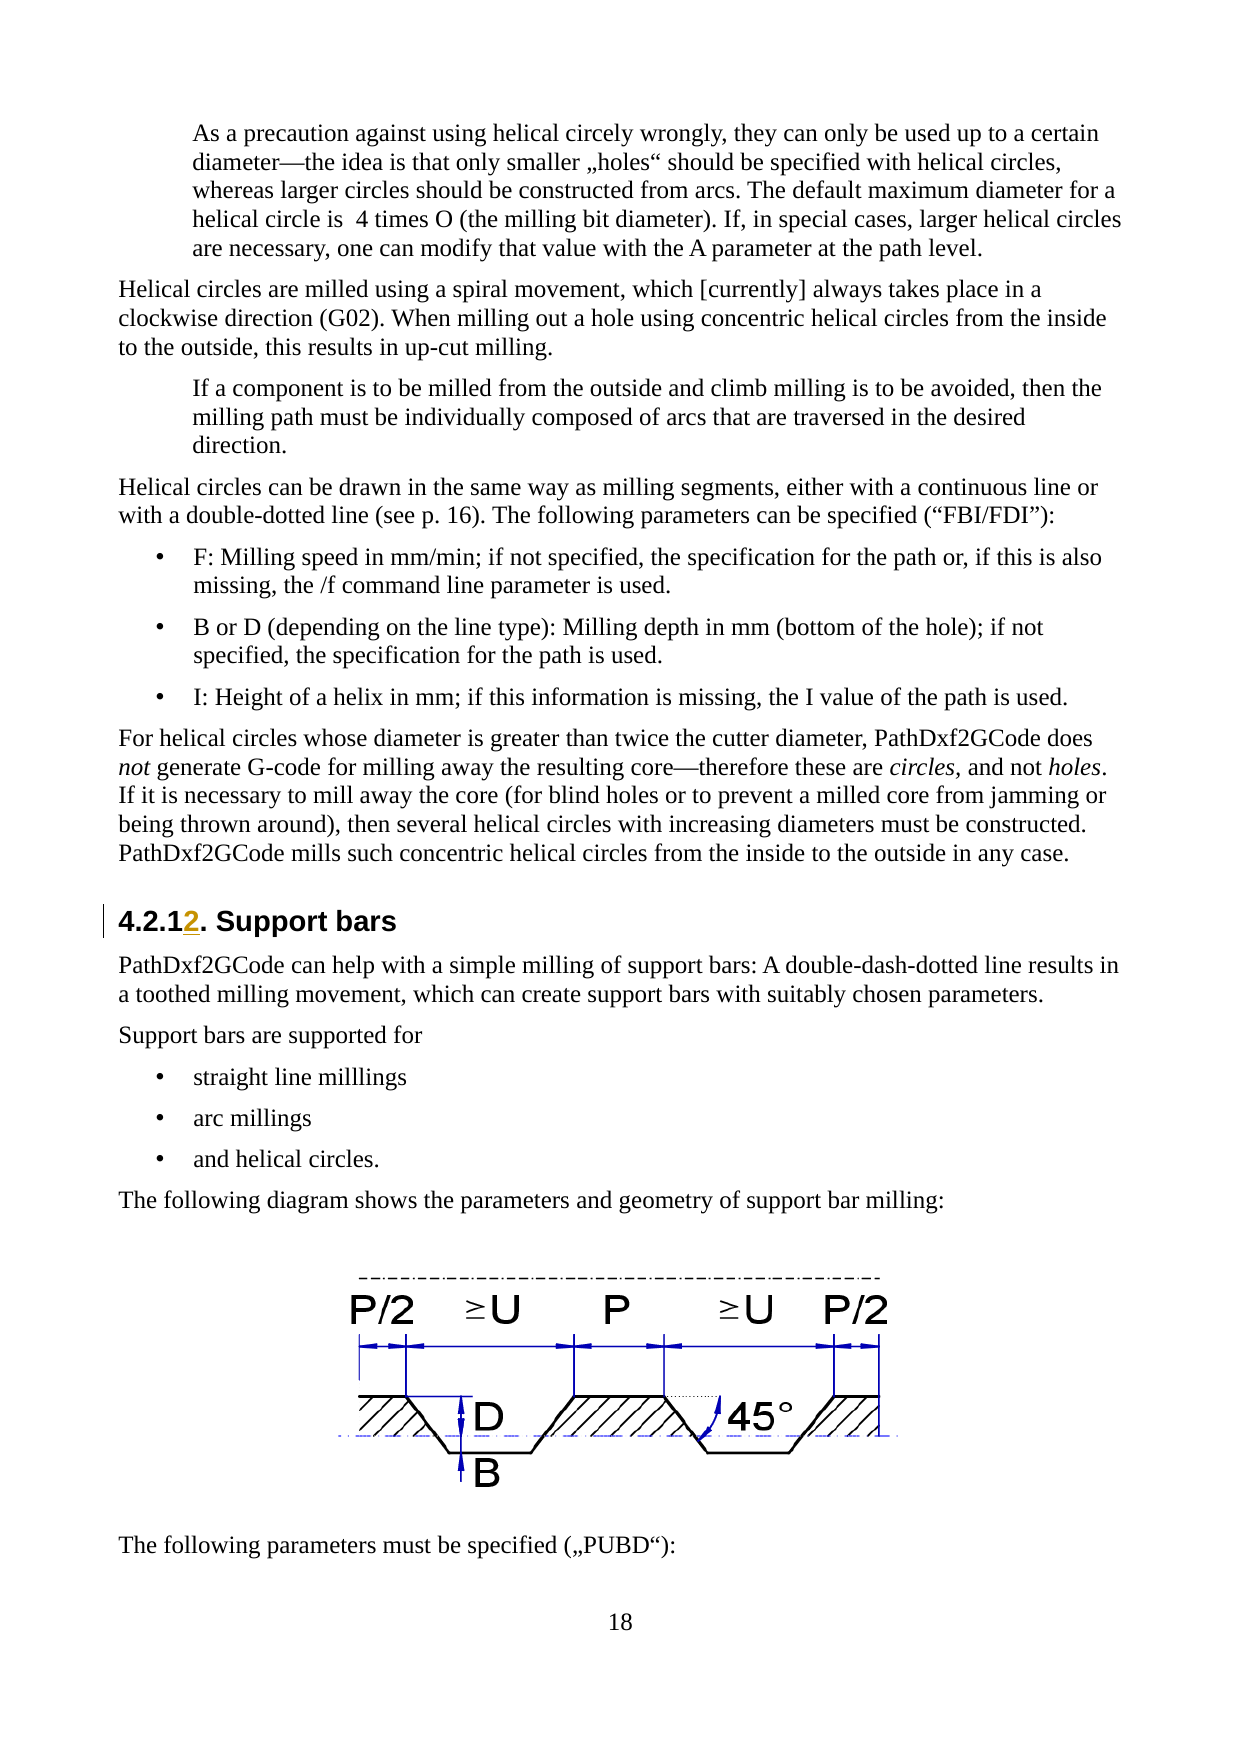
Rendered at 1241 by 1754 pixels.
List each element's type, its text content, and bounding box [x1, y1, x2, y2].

text The following parameters must be specified („PUBD“): [118, 1531, 1122, 1559]
list F: Milling speed in mm/min; if not specified, the specification for the path or, if this is also missing, the /f command line parameter is used. [156, 542, 1122, 599]
subtitle 4.2.12. Support bars [118, 904, 1122, 938]
list arc millings [156, 1103, 1122, 1132]
list and helical circles. [156, 1144, 1122, 1173]
text PathDxf2GCode can help with a simple milling of support bars: A double-dash-dotted line results in a toothed milling movement, which can create support bars with suitably chosen parameters. [118, 950, 1122, 1008]
text Support bars are supported for [118, 1020, 1122, 1049]
list I: Height of a helix in mm; if this information is missing, the I value of the path is used. [156, 682, 1122, 711]
text If a component is to be milled from the outside and climb milling is to be avoided, then the milling path must be individually composed of arcs that are traversed in the desired direction. [192, 373, 1122, 459]
text For helical circles whose diameter is greater than twice the cutter diameter, PathDxf2GCode does not generate G-code for milling away the resulting core—therefore these are circles, and not holes. If it is necessary to mill away the core (for blind holes or to prevent a milled core from jamming or being thrown around), then several helical circles with increasing diameters must be constructed. PathDxf2GCode mills such concentric helical circles from the inside to the outside in any case. [118, 723, 1122, 867]
text Helical circles are milled using a spiral movement, which [currently] always takes place in a clockwise direction (G02). When milling out a hole using concentric helical circles from the inside to the outside, this results in up-cut milling. [118, 274, 1122, 361]
list B or D (depending on the line type): Milling depth in mm (bottom of the hole); if not specified, the specification for the path is used. [156, 612, 1122, 669]
text The following diagram shows the parameters and geometry of support bar milling: [118, 1185, 1122, 1214]
list straight line milllings [156, 1062, 1122, 1090]
text Helical circles can be drawn in the same way as milling segments, either with a continuous line or with a double-dotted line (see p. 16). The following parameters can be specified (“FBI/FDI”): [118, 472, 1122, 529]
text As a precaution against using helical circely wrongly, they can only be used up to a certain diameter—the idea is that only smaller „holes“ should be specified with helical circles, whereas larger circles should be constructed from arcs. The default maximum diameter for a helical circle is 4 times O (the milling bit diameter). If, in special cases, larger helical circles are necessary, one can modify that value with the A parameter at the path level. [192, 118, 1122, 262]
